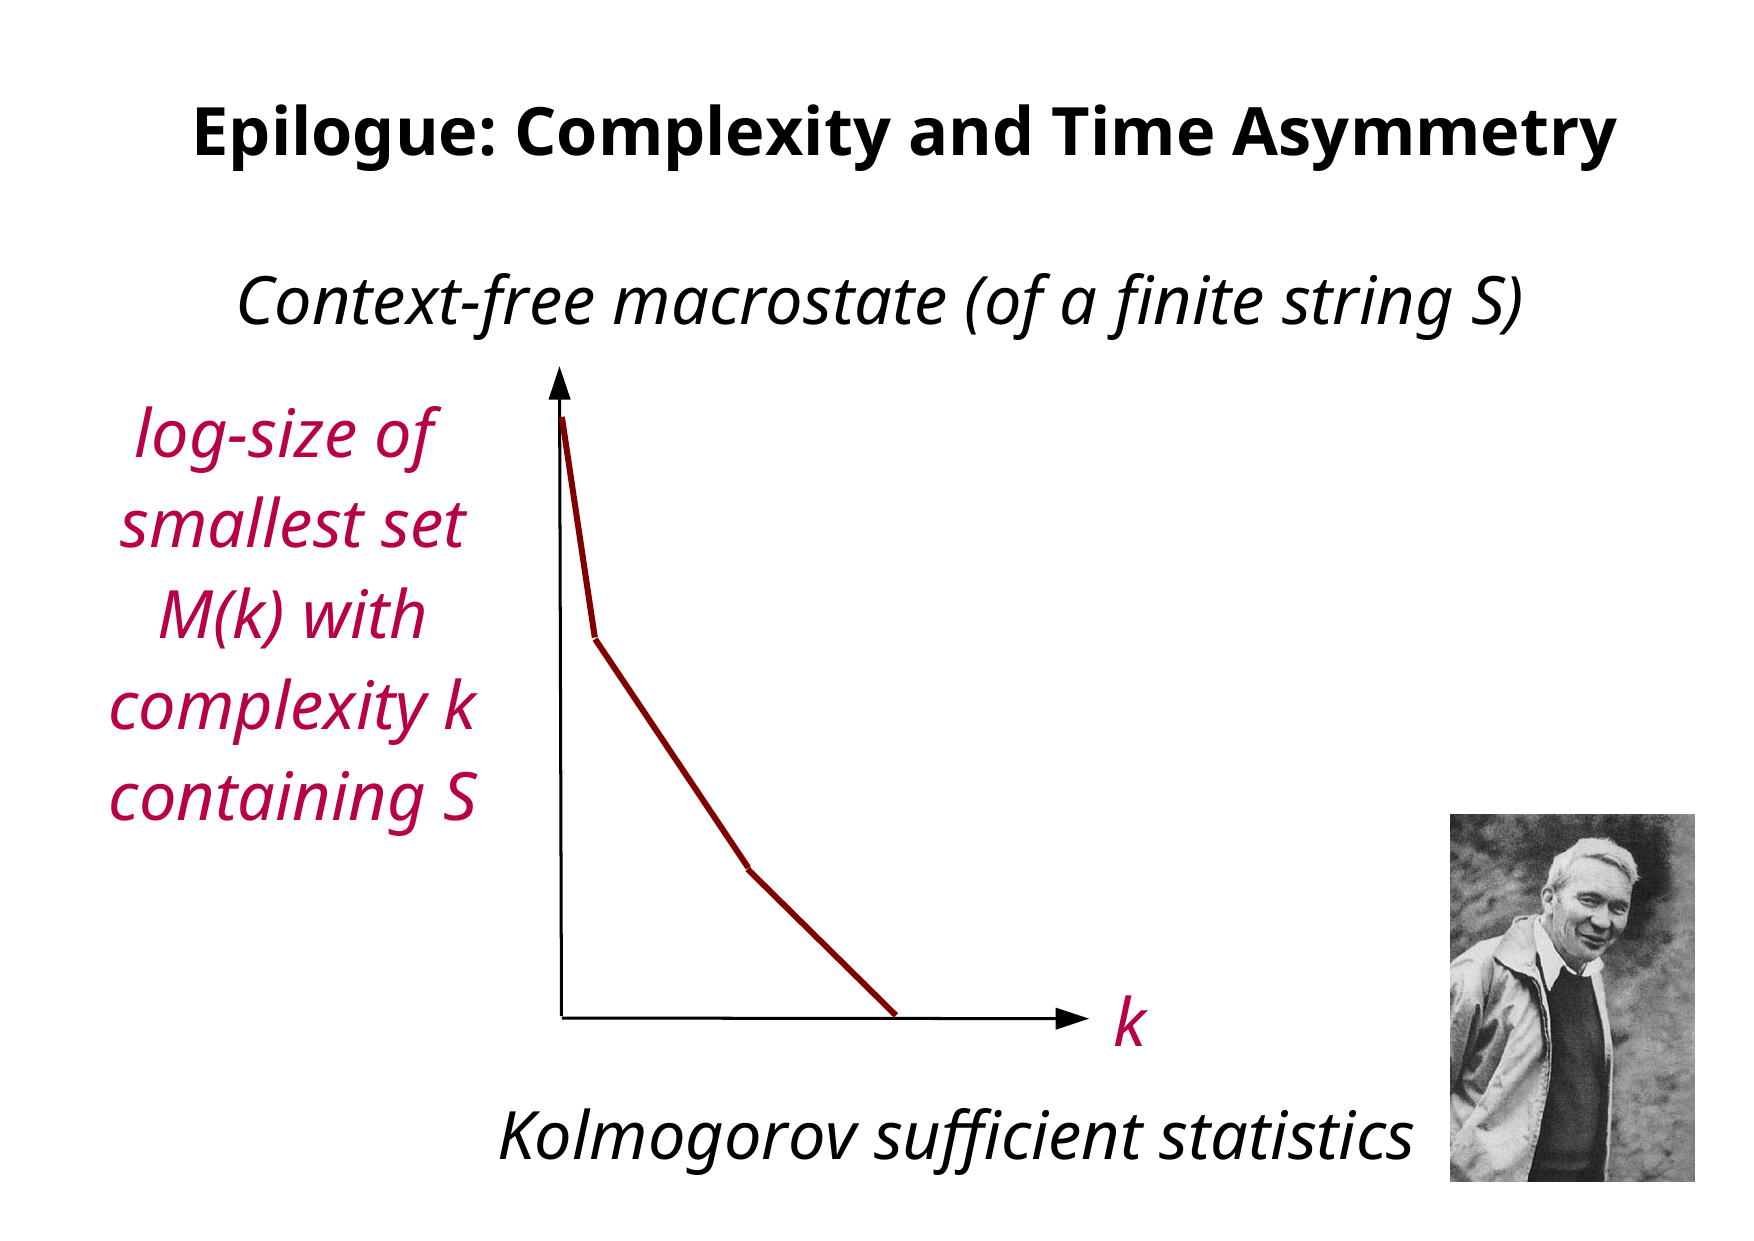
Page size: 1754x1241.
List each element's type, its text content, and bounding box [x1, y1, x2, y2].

text_box log-size of smallest set M(k) with complexity k containing S [82, 378, 504, 841]
text_box Kolmogorov sufficient statistics [482, 1080, 1450, 1171]
text_box Epilogue: Complexity and Time Asymmetry [176, 76, 1683, 167]
text_box Context-free macrostate (of a finite string S) [220, 246, 1544, 336]
picture [1450, 814, 1695, 1182]
text_box k [1095, 964, 1165, 1060]
